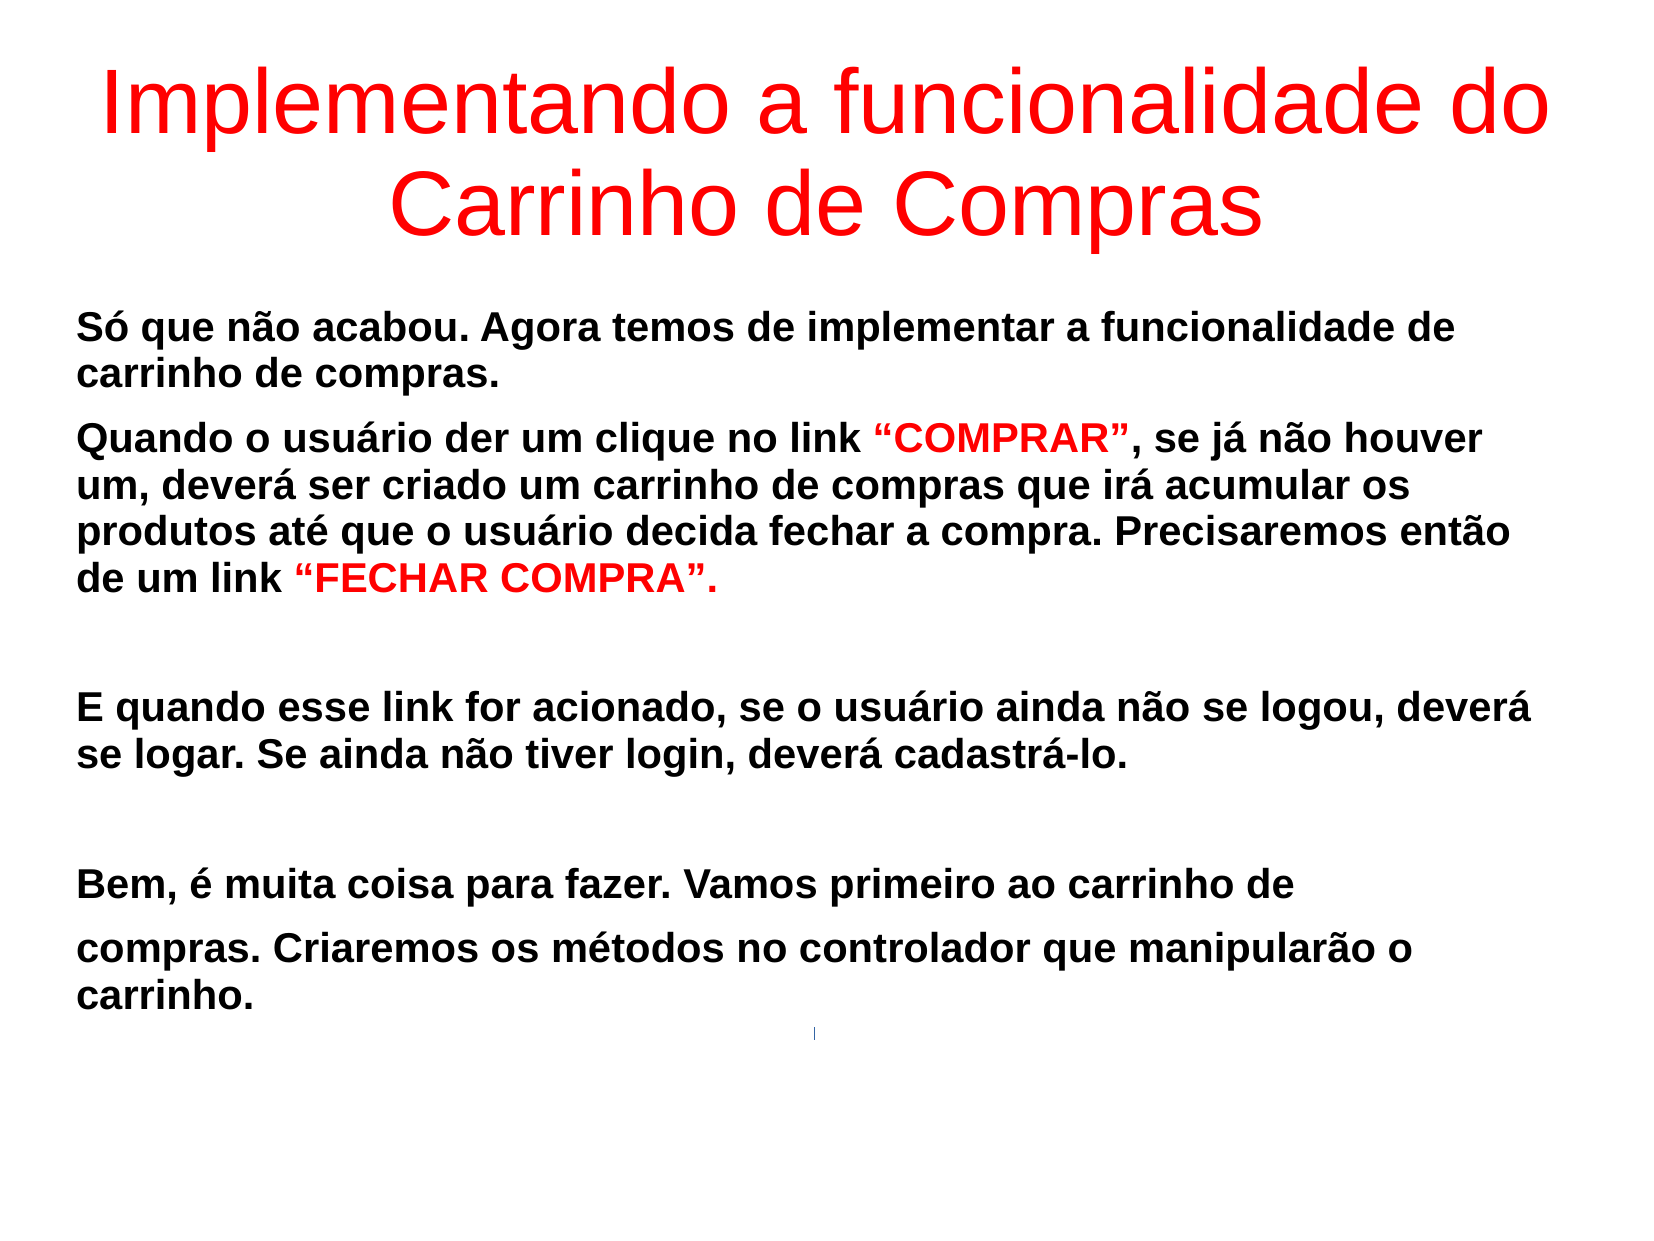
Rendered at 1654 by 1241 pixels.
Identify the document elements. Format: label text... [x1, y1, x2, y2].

title Implementando a funcionalidade do Carrinho de Compras [82, 49, 1571, 257]
list Só que não acabou. Agora temos de implementar a funcionalidade de carrinho de compras. Quando o usuário der um clique no link “COMPRAR”, se já não houver um, deverá ser criado um carrinho de compras que irá acumular os produtos até que o usuário decida fechar a compra. Precisaremos então de um link “FECHAR COMPRA”. E quando esse link for acionado, se o usuário ainda não se logou, deverá se logar. Se ainda não tiver login, deverá cadastrá-lo. Bem, é muita coisa para fazer. Vamos primeiro ao carrinho de compras. Criaremos os métodos no controlador que manipularão o carrinho. [76, 303, 1565, 1075]
